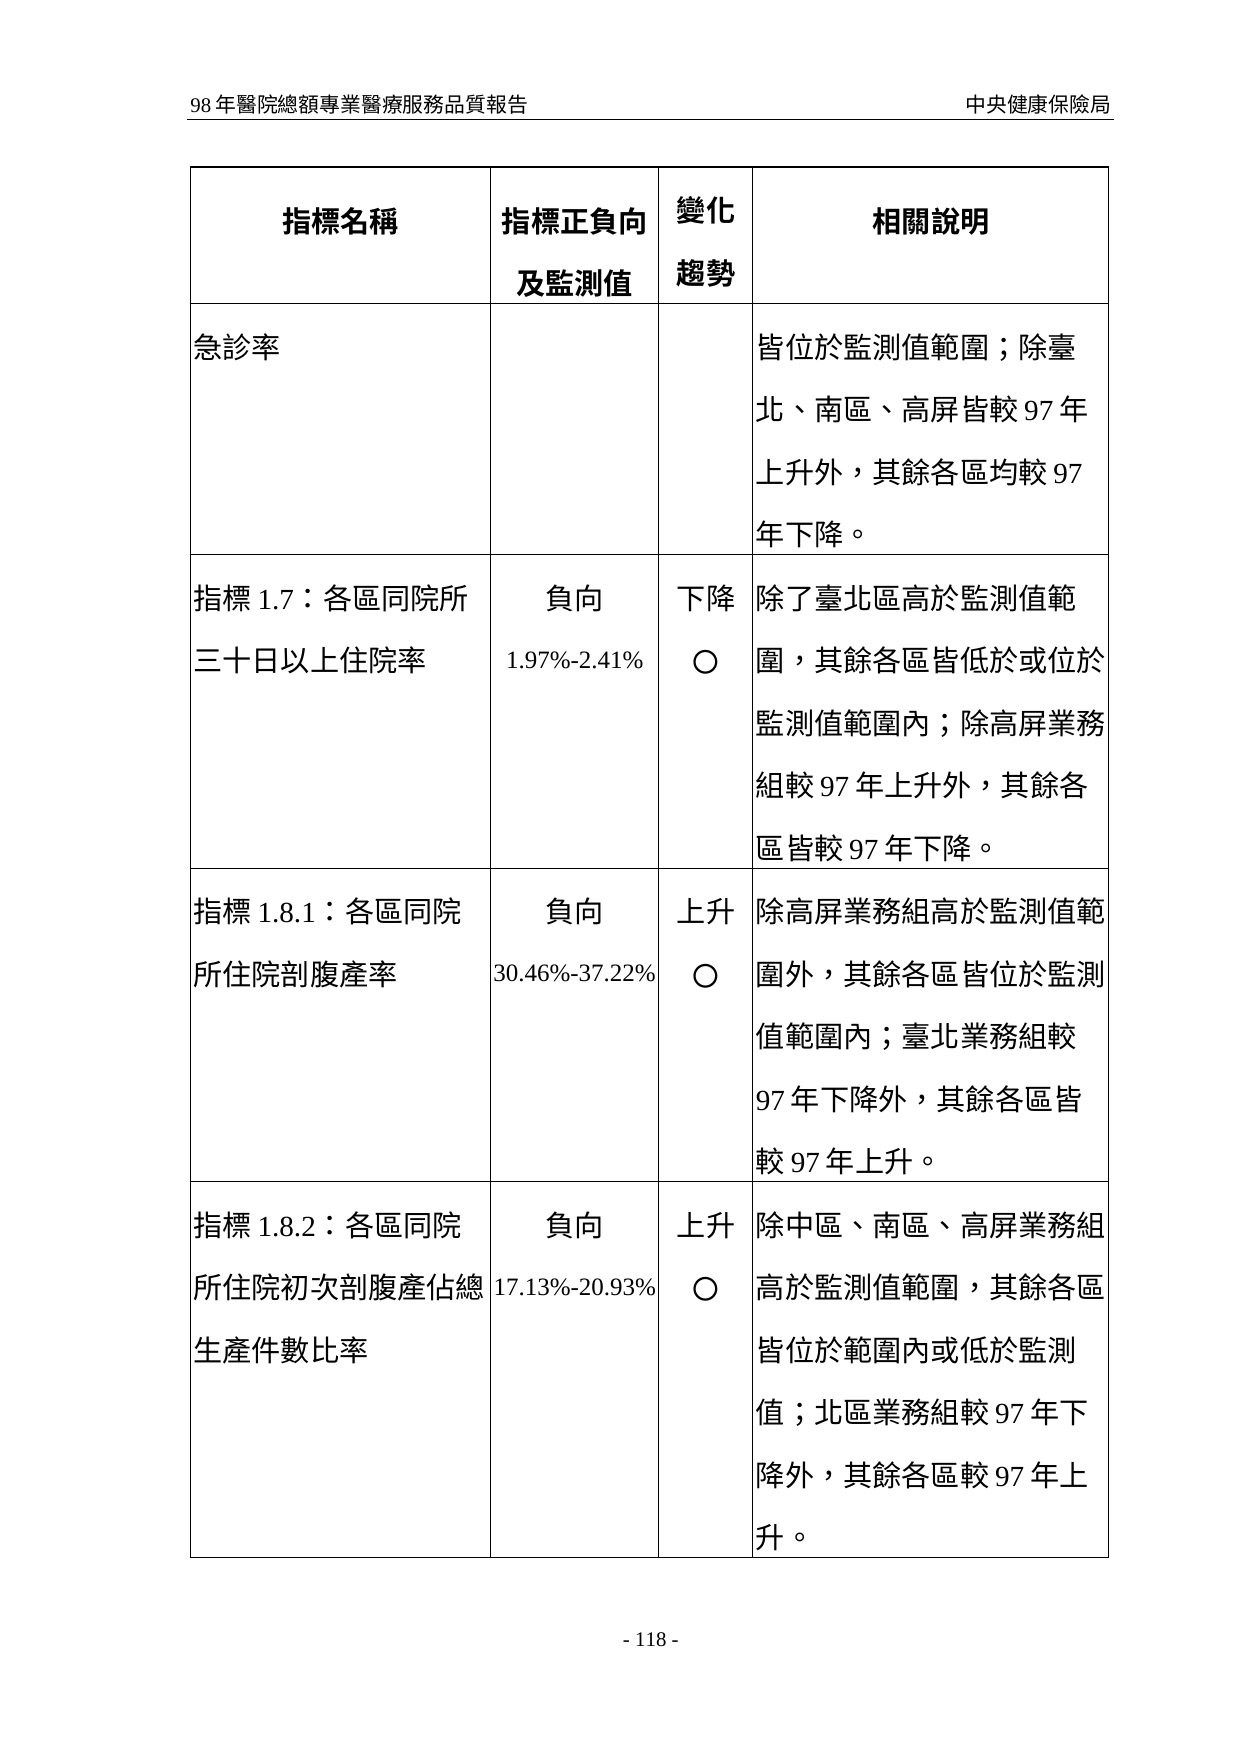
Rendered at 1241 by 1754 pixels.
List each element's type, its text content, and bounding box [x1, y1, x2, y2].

table_cell [659, 304, 752, 554]
table_header 相關說明 [753, 168, 1108, 303]
table_cell 下降 ○ [659, 555, 752, 867]
table_cell 上升 ○ [659, 869, 752, 1181]
table_cell 負向 1.97%-2.41% [491, 555, 658, 867]
table_cell 負向 17.13%-20.93% [491, 1182, 658, 1557]
table_cell 皆位於監測值範圍；除臺北、南區、高屏皆較97年上升外，其餘各區均較97年下降。 [753, 304, 1108, 554]
table_cell 除中區、南區、高屏業務組高於監測值範圍，其餘各區皆位於範圍內或低於監測值；北區業務組較97年下降外，其餘各區較97年上升。 [753, 1182, 1108, 1557]
table_cell 除高屏業務組高於監測值範圍外，其餘各區皆位於監測值範圍內；臺北業務組較97年下降外，其餘各區皆較97年上升。 [753, 869, 1108, 1181]
table_cell 急診率 [191, 304, 490, 554]
table_cell 負向 30.46%-37.22% [491, 869, 658, 1181]
table_header 指標正負向及監測值 [491, 168, 658, 303]
table_header 變化 趨勢 [659, 168, 752, 303]
table_cell 除了臺北區高於監測值範圍，其餘各區皆低於或位於監測值範圍內；除高屏業務組較97年上升外，其餘各區皆較97年下降。 [753, 555, 1108, 867]
table_header 指標名稱 [191, 168, 490, 303]
table_cell 指標1.8.1：各區同院所住院剖腹產率 [191, 869, 490, 1181]
table_cell 指標1.7：各區同院所三十日以上住院率 [191, 555, 490, 867]
table_cell 上升 ○ [659, 1182, 752, 1557]
table_cell 指標1.8.2：各區同院所住院初次剖腹產佔總生產件數比率 [191, 1182, 490, 1557]
table_cell [491, 304, 658, 554]
